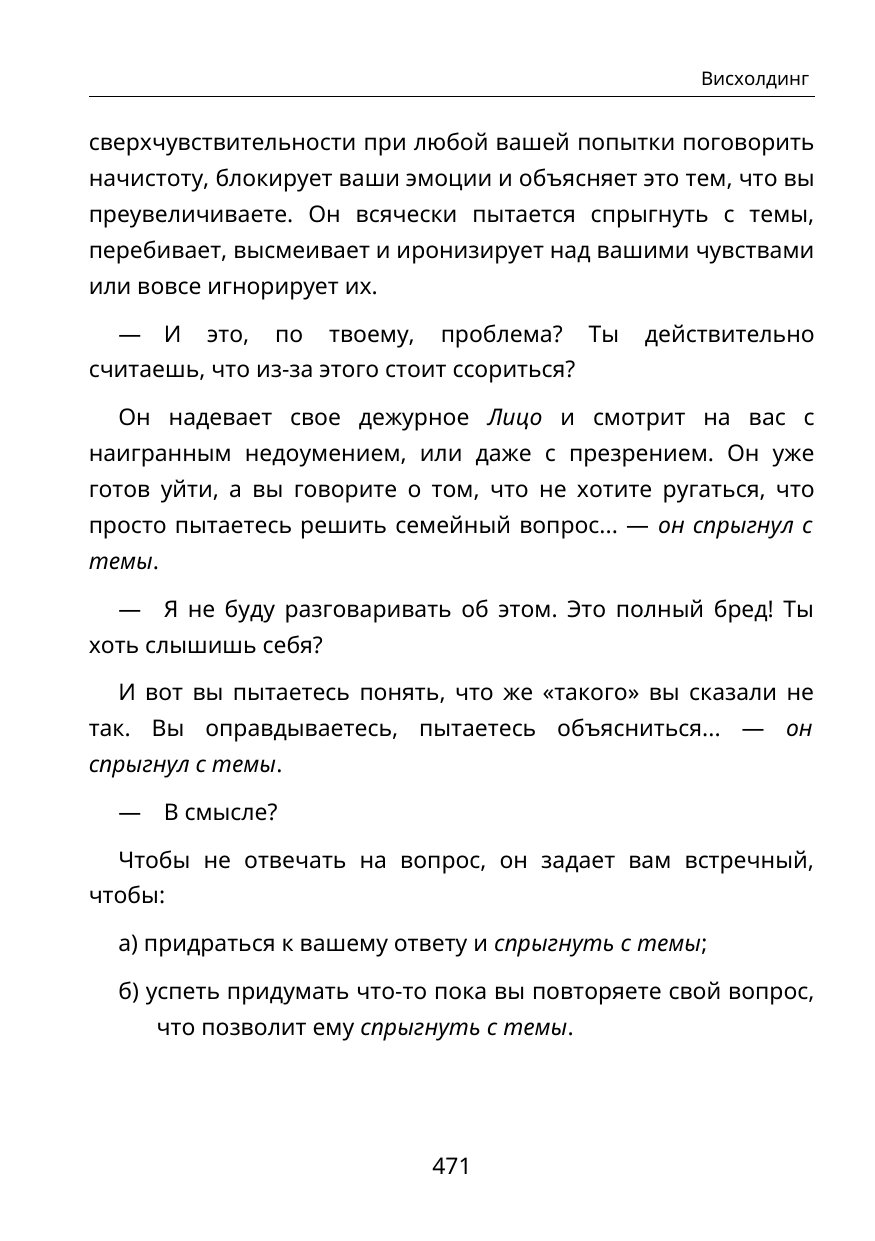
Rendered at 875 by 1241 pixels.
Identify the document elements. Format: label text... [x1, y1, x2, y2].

text Он надевает свое дежурное Лицо и смотрит на вас с наигранным недоумением, или даже с презрением. Он уже готов уйти, а вы говорите о том, что не хотите ругаться, что просто пытаетесь решить семейный вопрос... — он спрыгнул с темы. [88, 401, 815, 576]
list Я не буду разговаривать об этом. Это полный бред! Ты хоть слышишь себя? [88, 593, 815, 660]
list а) придраться к вашему ответу и спрыгнуть с темы; [118, 927, 815, 958]
list б) успеть придумать что-то пока вы повторяете свой вопрос, что позволит ему спрыгнуть с темы. [118, 975, 815, 1042]
list И это, по твоему, проблема? Ты действительно считаешь, что из-за этого стоит ссориться? [88, 317, 815, 385]
text Чтобы не отвечать на вопрос, он задает вам встречный, чтобы: [88, 843, 815, 911]
text И вот вы пытаетесь понять, что же «такого» вы сказали не так. Вы оправдываетесь, пытаетесь объясниться... — он спрыгнул с темы. [88, 676, 815, 779]
list В смысле? [88, 796, 815, 827]
text сверхчувствительности при любой вашей попытки поговорить начистоту, блокирует ваши эмоции и объясняет это тем, что вы преувеличиваете. Он всячески пытается спрыгнуть с темы, перебивает, высмеивает и иронизирует над вашими чувствами или вовсе игнорирует их. [88, 126, 815, 301]
